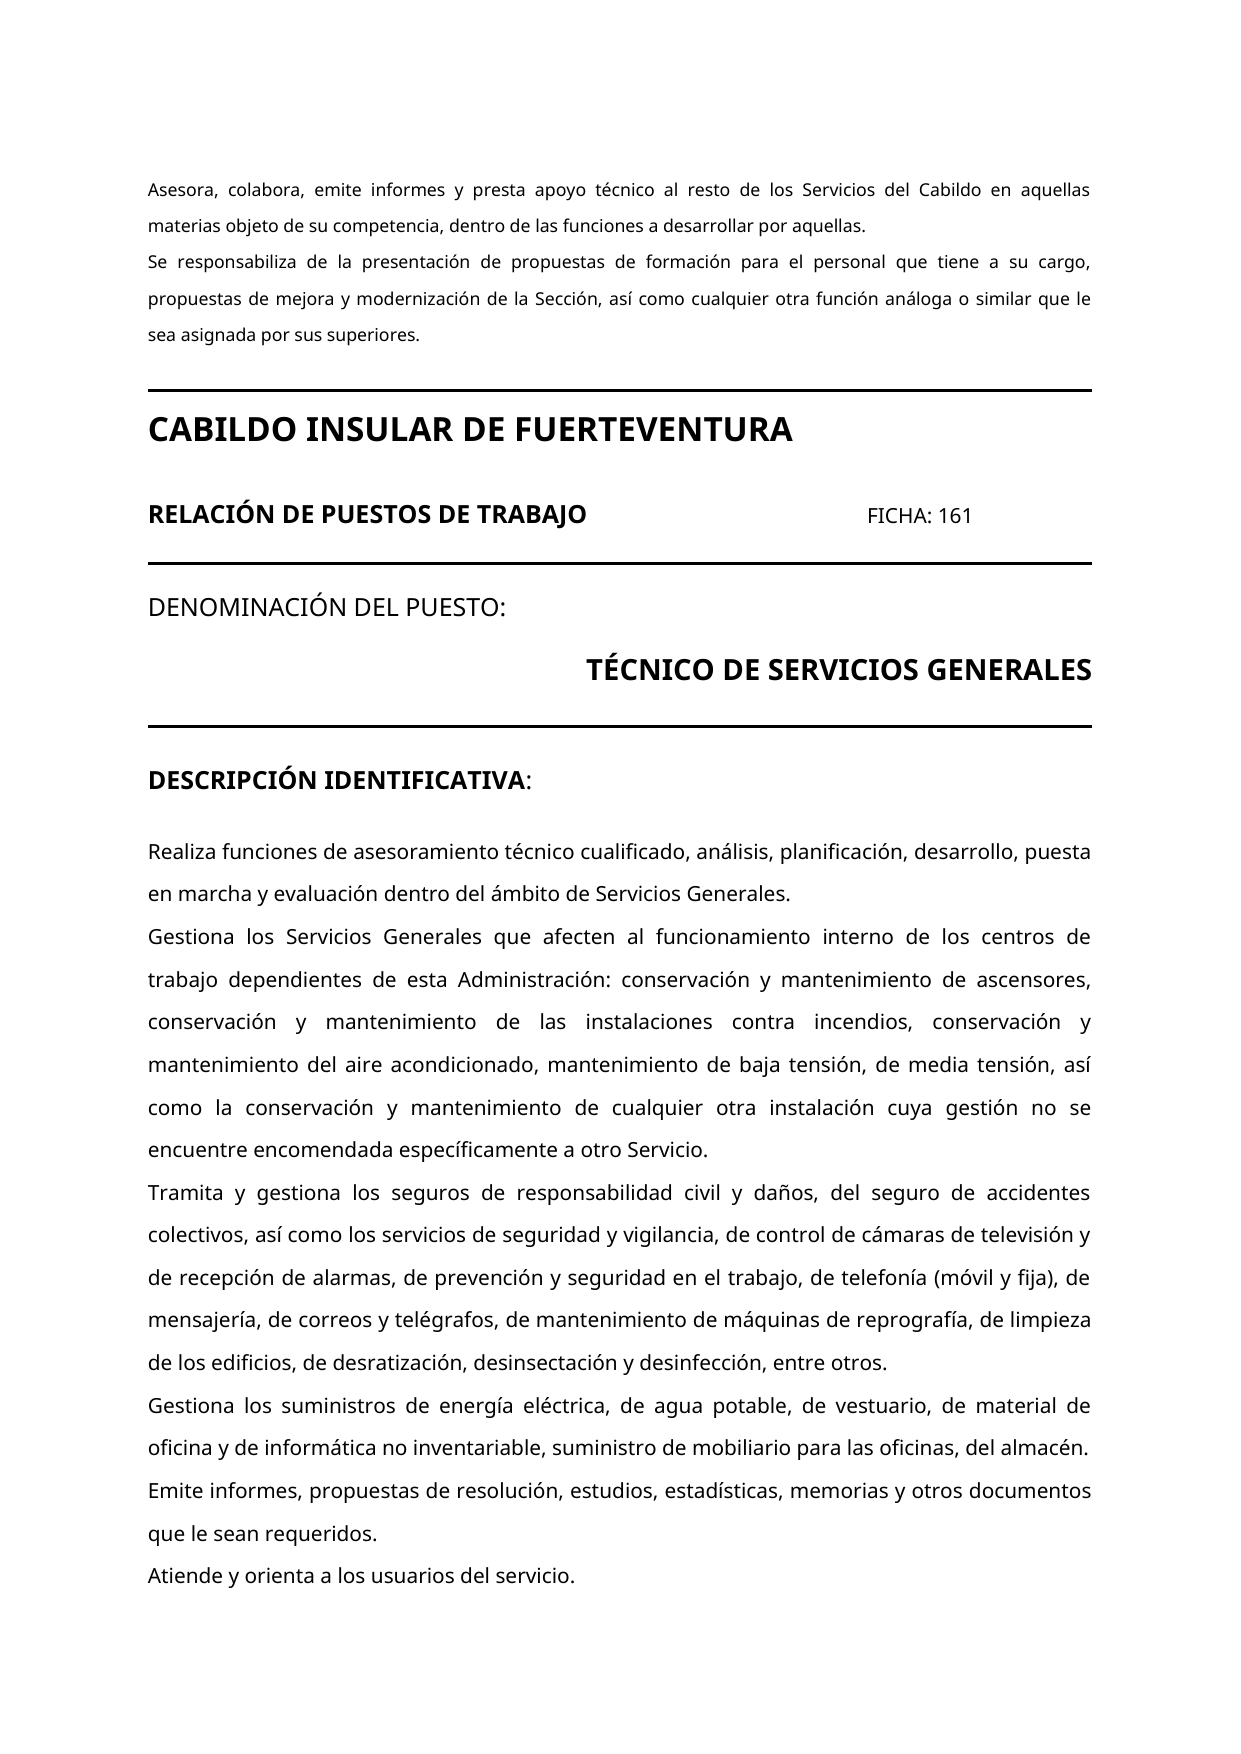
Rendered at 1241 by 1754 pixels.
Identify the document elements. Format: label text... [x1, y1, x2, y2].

text CABILDO INSULAR DE FUERTEVENTURA [148, 406, 1092, 452]
text Emite informes, propuestas de resolución, estudios, estadísticas, memorias y otros documentos que le sean requeridos. [148, 1476, 1092, 1547]
text TÉCNICO DE SERVICIOS GENERALES [177, 649, 1092, 688]
text Se responsabiliza de la presentación de propuestas de formación para el personal que tiene a su cargo, propuestas de mejora y modernización de la Sección, así como cualquier otra función análoga o similar que le sea asignada por sus superiores. [148, 250, 1092, 346]
text Asesora, colabora, emite informes y presta apoyo técnico al resto de los Servicios del Cabildo en aquellas materias objeto de su competencia, dentro de las funciones a desarrollar por aquellas. [148, 177, 1092, 238]
text Gestiona los suministros de energía eléctrica, de agua potable, de vestuario, de material de oficina y de informática no inventariable, suministro de mobiliario para las oficinas, del almacén. [148, 1391, 1092, 1462]
text Realiza funciones de asesoramiento técnico cualificado, análisis, planificación, desarrollo, puesta en marcha y evaluación dentro del ámbito de Servicios Generales. [148, 837, 1092, 908]
text Gestiona los Servicios Generales que afecten al funcionamiento interno de los centros de trabajo dependientes de esta Administración: conservación y mantenimiento de ascensores, conservación y mantenimiento de las instalaciones contra incendios, conservación y mantenimiento del aire acondicionado, mantenimiento de baja tensión, de media tensión, así como la conservación y mantenimiento de cualquier otra instalación cuya gestión no se encuentre encomendada específicamente a otro Servicio. [148, 922, 1092, 1164]
text DESCRIPCIÓN IDENTIFICATIVA: [148, 762, 1092, 797]
text Atiende y orienta a los usuarios del servicio. [148, 1561, 1092, 1590]
text Tramita y gestiona los seguros de responsabilidad civil y daños, del seguro de accidentes colectivos, así como los servicios de seguridad y vigilancia, de control de cámaras de televisión y de recepción de alarmas, de prevención y seguridad en el trabajo, de telefonía (móvil y fija), de mensajería, de correos y telégrafos, de mantenimiento de máquinas de reprografía, de limpieza de los edificios, de desratización, desinsectación y desinfección, entre otros. [148, 1178, 1092, 1377]
text DENOMINACIÓN DEL PUESTO: [148, 590, 1092, 624]
text RELACIÓN DE PUESTOS DE TRABAJO FICHA: 161 [148, 497, 1092, 531]
